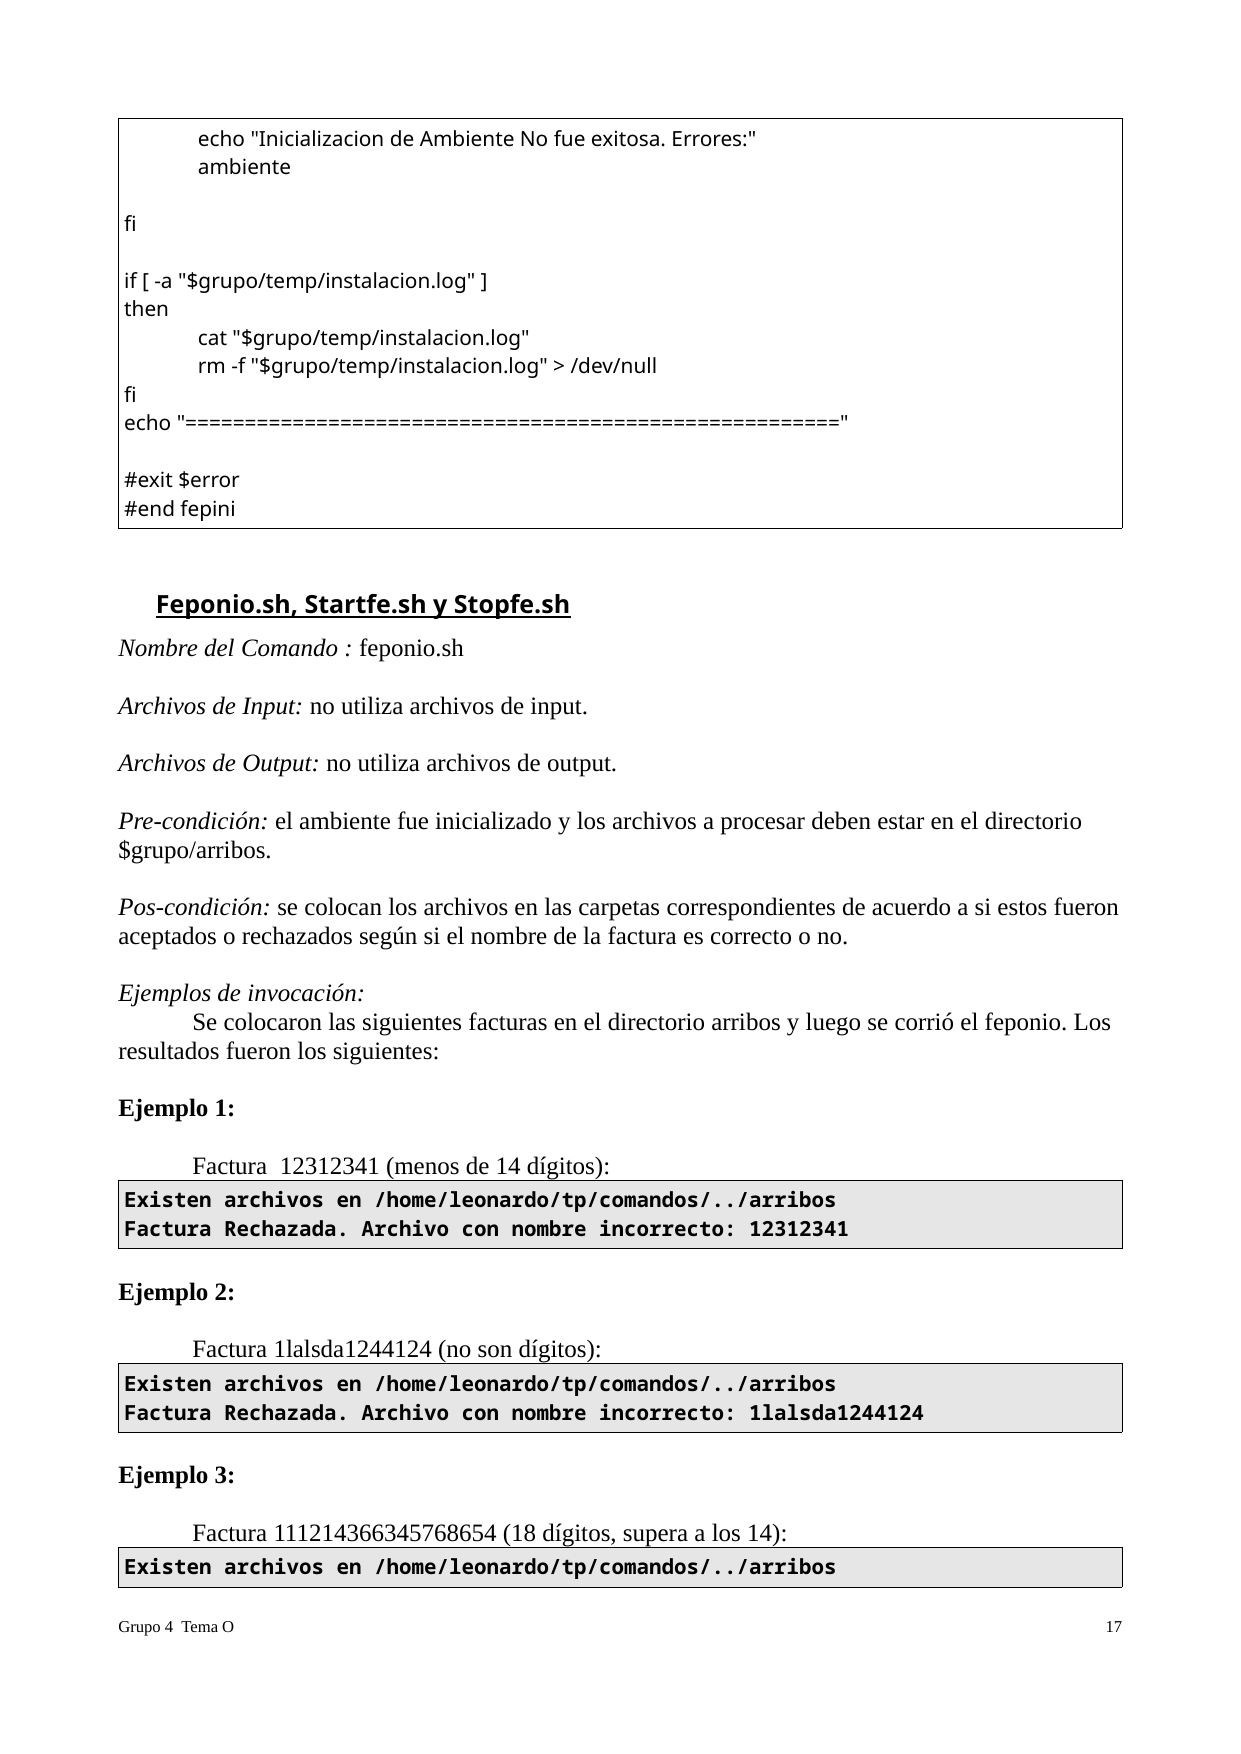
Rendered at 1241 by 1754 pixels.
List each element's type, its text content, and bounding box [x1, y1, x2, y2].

text Archivos de Output: no utiliza archivos de output. [118, 748, 1122, 777]
text Ejemplo 2: [118, 1277, 1122, 1306]
text Ejemplo 1: [118, 1093, 1122, 1122]
table_header Existen archivos en /home/leonardo/tp/comandos/../arribos [119, 1548, 1122, 1587]
subtitle Feponio.sh, Startfe.sh y Stopfe.sh [156, 587, 1122, 621]
text Nombre del Comando : feponio.sh [118, 633, 1122, 662]
text Pos-condición: se colocan los archivos en las carpetas correspondientes de acuerdo a si estos fueron aceptados o rechazados según si el nombre de la factura es correcto o no. [118, 892, 1122, 950]
text Pre-condición: el ambiente fue inicializado y los archivos a procesar deben estar en el directorio $grupo/arribos. [118, 806, 1122, 863]
text Factura 1lalsda1244124 (no son dígitos): [118, 1334, 1122, 1363]
text Ejemplos de invocación: [118, 978, 1122, 1007]
table_header Existen archivos en /home/leonardo/tp/comandos/../arribos Factura Rechazada. Archivo con nombre incorrecto: 1lalsda1244124 [119, 1364, 1122, 1432]
text Se colocaron las siguientes facturas en el directorio arribos y luego se corrió el feponio. Los resultados fueron los siguientes: [118, 1007, 1122, 1065]
text Factura 111214366345768654 (18 dígitos, supera a los 14): [118, 1518, 1122, 1547]
text Ejemplo 3: [118, 1460, 1122, 1489]
table_header echo "Inicializacion de Ambiente No fue exitosa. Errores:" ambiente fi if [ -a "$grupo/temp/instalacion.log" ] then cat "$grupo/temp/instalacion.log" rm -f "$grupo/temp/instalacion.log" > /dev/null fi echo "=======================================================" #exit $error #end fepini [119, 119, 1122, 528]
table_header Existen archivos en /home/leonardo/tp/comandos/../arribos Factura Rechazada. Archivo con nombre incorrecto: 12312341 [119, 1181, 1122, 1248]
text Archivos de Input: no utiliza archivos de input. [118, 691, 1122, 720]
text Factura 12312341 (menos de 14 dígitos): [118, 1151, 1122, 1180]
